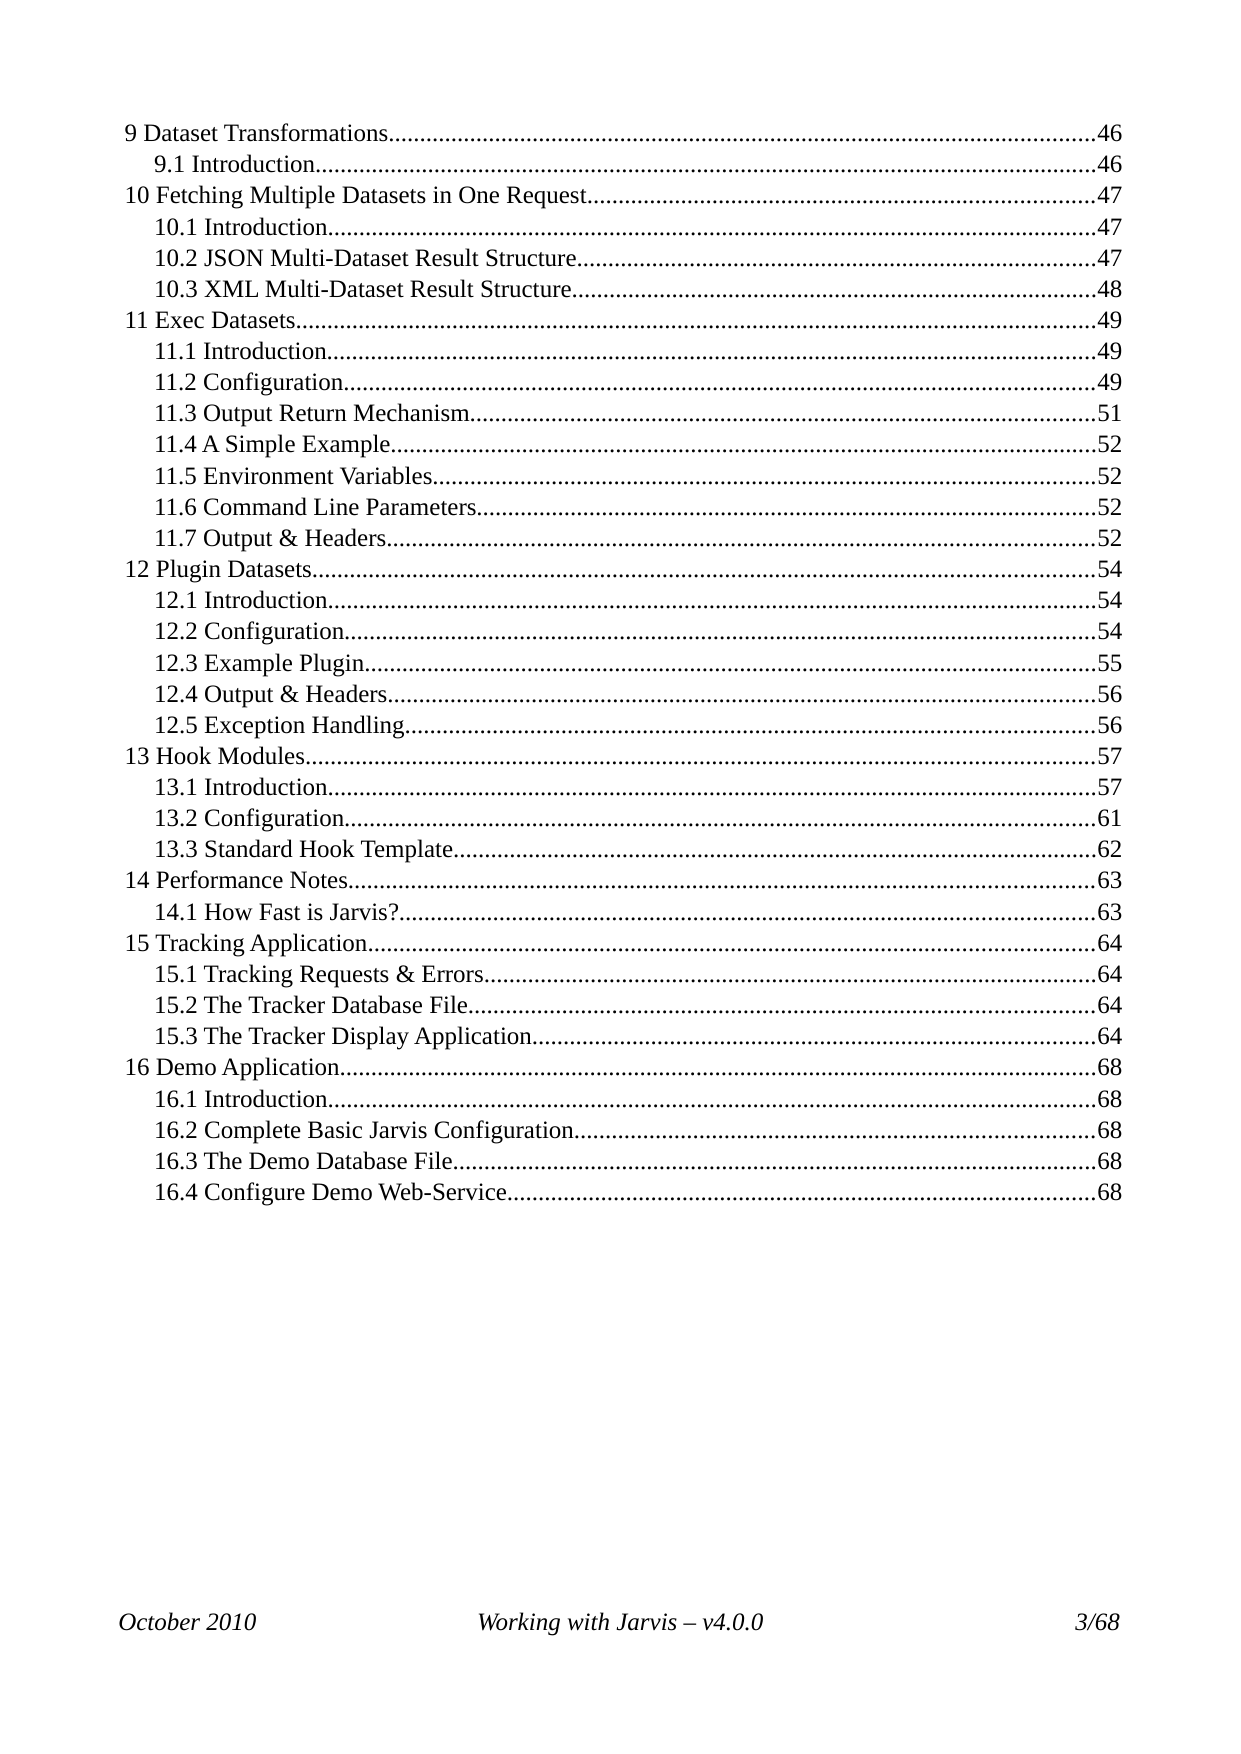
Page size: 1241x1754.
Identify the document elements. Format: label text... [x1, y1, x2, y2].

text 14 Performance Notes 63 [118, 866, 1122, 894]
text 12.5 Exception Handling 56 [148, 710, 1122, 739]
text 15.2 The Tracker Database File 64 [148, 990, 1122, 1019]
text 16.1 Introduction 68 [148, 1084, 1122, 1112]
text 12.1 Introduction 54 [148, 585, 1122, 614]
text 11.2 Configuration 49 [148, 367, 1122, 396]
text 14.1 How Fast is Jarvis? 63 [148, 897, 1122, 926]
text 11.3 Output Return Mechanism 51 [148, 398, 1122, 427]
text 10 Fetching Multiple Datasets in One Request 47 [118, 180, 1122, 209]
text 15 Tracking Application 64 [118, 928, 1122, 957]
text 16.4 Configure Demo Web-Service 68 [148, 1177, 1122, 1206]
text 13.2 Configuration 61 [148, 803, 1122, 832]
text 10.1 Introduction 47 [148, 212, 1122, 240]
text 13 Hook Modules 57 [118, 741, 1122, 770]
text 13.1 Introduction 57 [148, 772, 1122, 801]
text 16 Demo Application 68 [118, 1052, 1122, 1081]
text 11.4 A Simple Example 52 [148, 429, 1122, 458]
text 11.1 Introduction 49 [148, 336, 1122, 365]
text 11.5 Environment Variables 52 [148, 461, 1122, 489]
text 11.6 Command Line Parameters 52 [148, 492, 1122, 521]
text 10.3 XML Multi-Dataset Result Structure 48 [148, 274, 1122, 303]
text 12.2 Configuration 54 [148, 616, 1122, 645]
text 10.2 JSON Multi-Dataset Result Structure 47 [148, 243, 1122, 271]
text 13.3 Standard Hook Template 62 [148, 834, 1122, 863]
text 11 Exec Datasets 49 [118, 305, 1122, 334]
text 11.7 Output & Headers 52 [148, 523, 1122, 552]
text 9.1 Introduction 46 [148, 149, 1122, 178]
text 12.4 Output & Headers 56 [148, 679, 1122, 707]
text 12.3 Example Plugin 55 [148, 648, 1122, 676]
text 12 Plugin Datasets 54 [118, 554, 1122, 583]
text 15.1 Tracking Requests & Errors 64 [148, 959, 1122, 988]
text 16.3 The Demo Database File 68 [148, 1146, 1122, 1175]
text 9 Dataset Transformations 46 [118, 118, 1122, 147]
text 15.3 The Tracker Display Application 64 [148, 1021, 1122, 1050]
text 16.2 Complete Basic Jarvis Configuration 68 [148, 1115, 1122, 1143]
